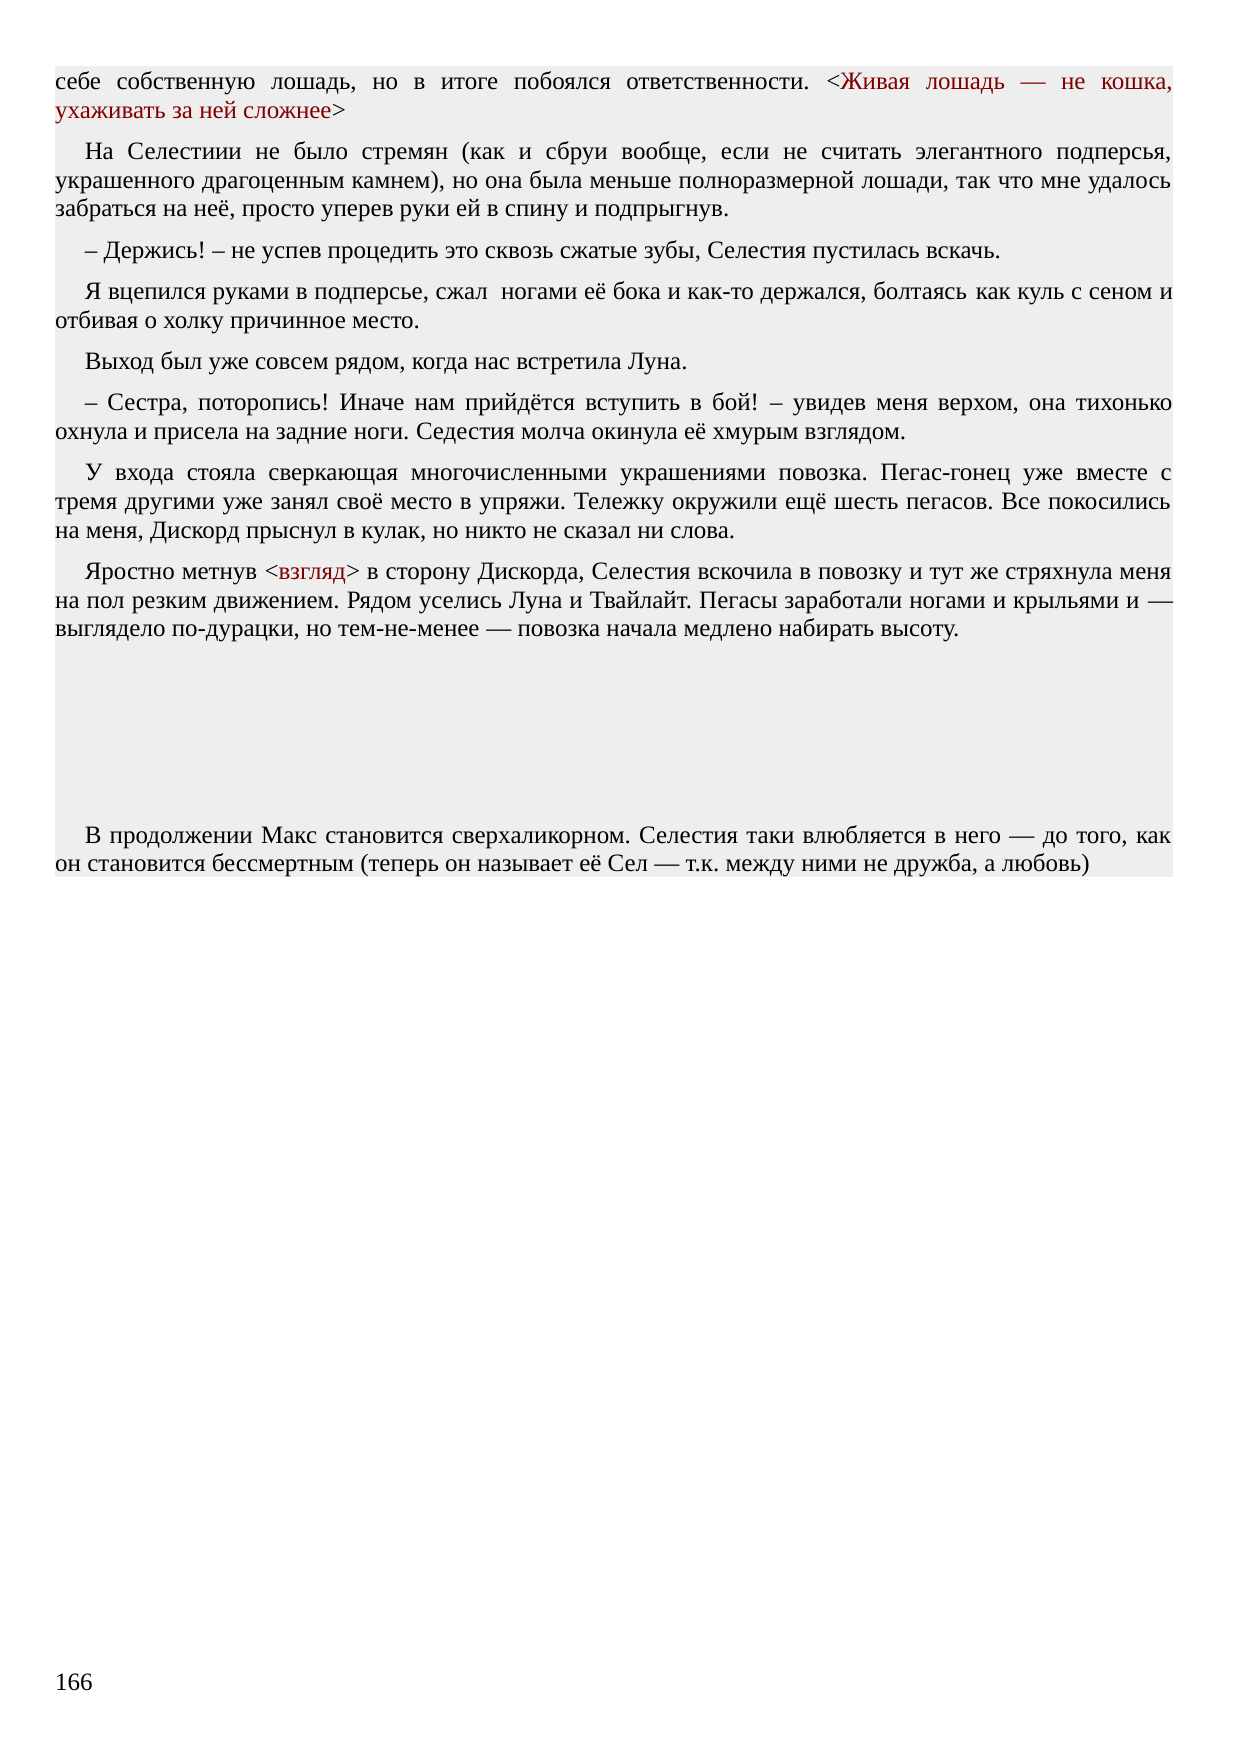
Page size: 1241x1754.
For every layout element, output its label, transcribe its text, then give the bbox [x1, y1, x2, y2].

text В продолжении Макс становится сверхаликорном. Селестия таки влюбляется в него — до того, как он становится бессмертным (теперь он называет её Сел — т.к. между ними не дружба, а любовь) [55, 820, 1173, 877]
text На Селестиии не было стремян (как и сбруи вообще, если не считать элегантного подперсья, украшенного драгоценным камнем), но она была меньше полноразмерной лошади, так что мне удалось забраться на неё, просто уперев руки ей в спину и подпрыгнув. [55, 136, 1173, 222]
text – Сестра, поторопись! Иначе нам прийдётся вступить в бой! – увидев меня верхом, она тихонько охнула и присела на задние ноги. Седестия молча окинула её хмурым взглядом. [55, 387, 1173, 445]
text Яростно метнув <взгляд> в сторону Дискорда, Селестия вскочила в повозку и тут же стряхнула меня на пол резким движением. Рядом уселись Луна и Твайлайт. Пегасы заработали ногами и крыльями и — выглядело по-дурацки, но тем-не-менее — повозка начала медлено набирать высоту. [55, 556, 1173, 642]
text – Держись! – не успев процедить это сквозь сжатые зубы, Селестия пустилась вскачь. [55, 235, 1173, 263]
text У входа стояла сверкающая многочисленными украшениями повозка. Пегас-гонец уже вместе с тремя другими уже занял своё место в упряжи. Тележку окружили ещё шесть пегасов. Все покосились на меня, Дискорд прыснул в кулак, но никто не сказал ни слова. [55, 457, 1173, 543]
text себе собственную лошадь, но в итоге побоялся ответственности. <Живая лошадь — не кошка, ухаживать за ней сложнее> [55, 66, 1173, 123]
text Я вцепился руками в подперсье, сжал ногами её бока и как-то держался, болтаясь как куль с сеном и отбивая о холку причинное место. [55, 276, 1173, 333]
text Выход был уже совсем рядом, когда нас встретила Луна. [55, 346, 1173, 375]
